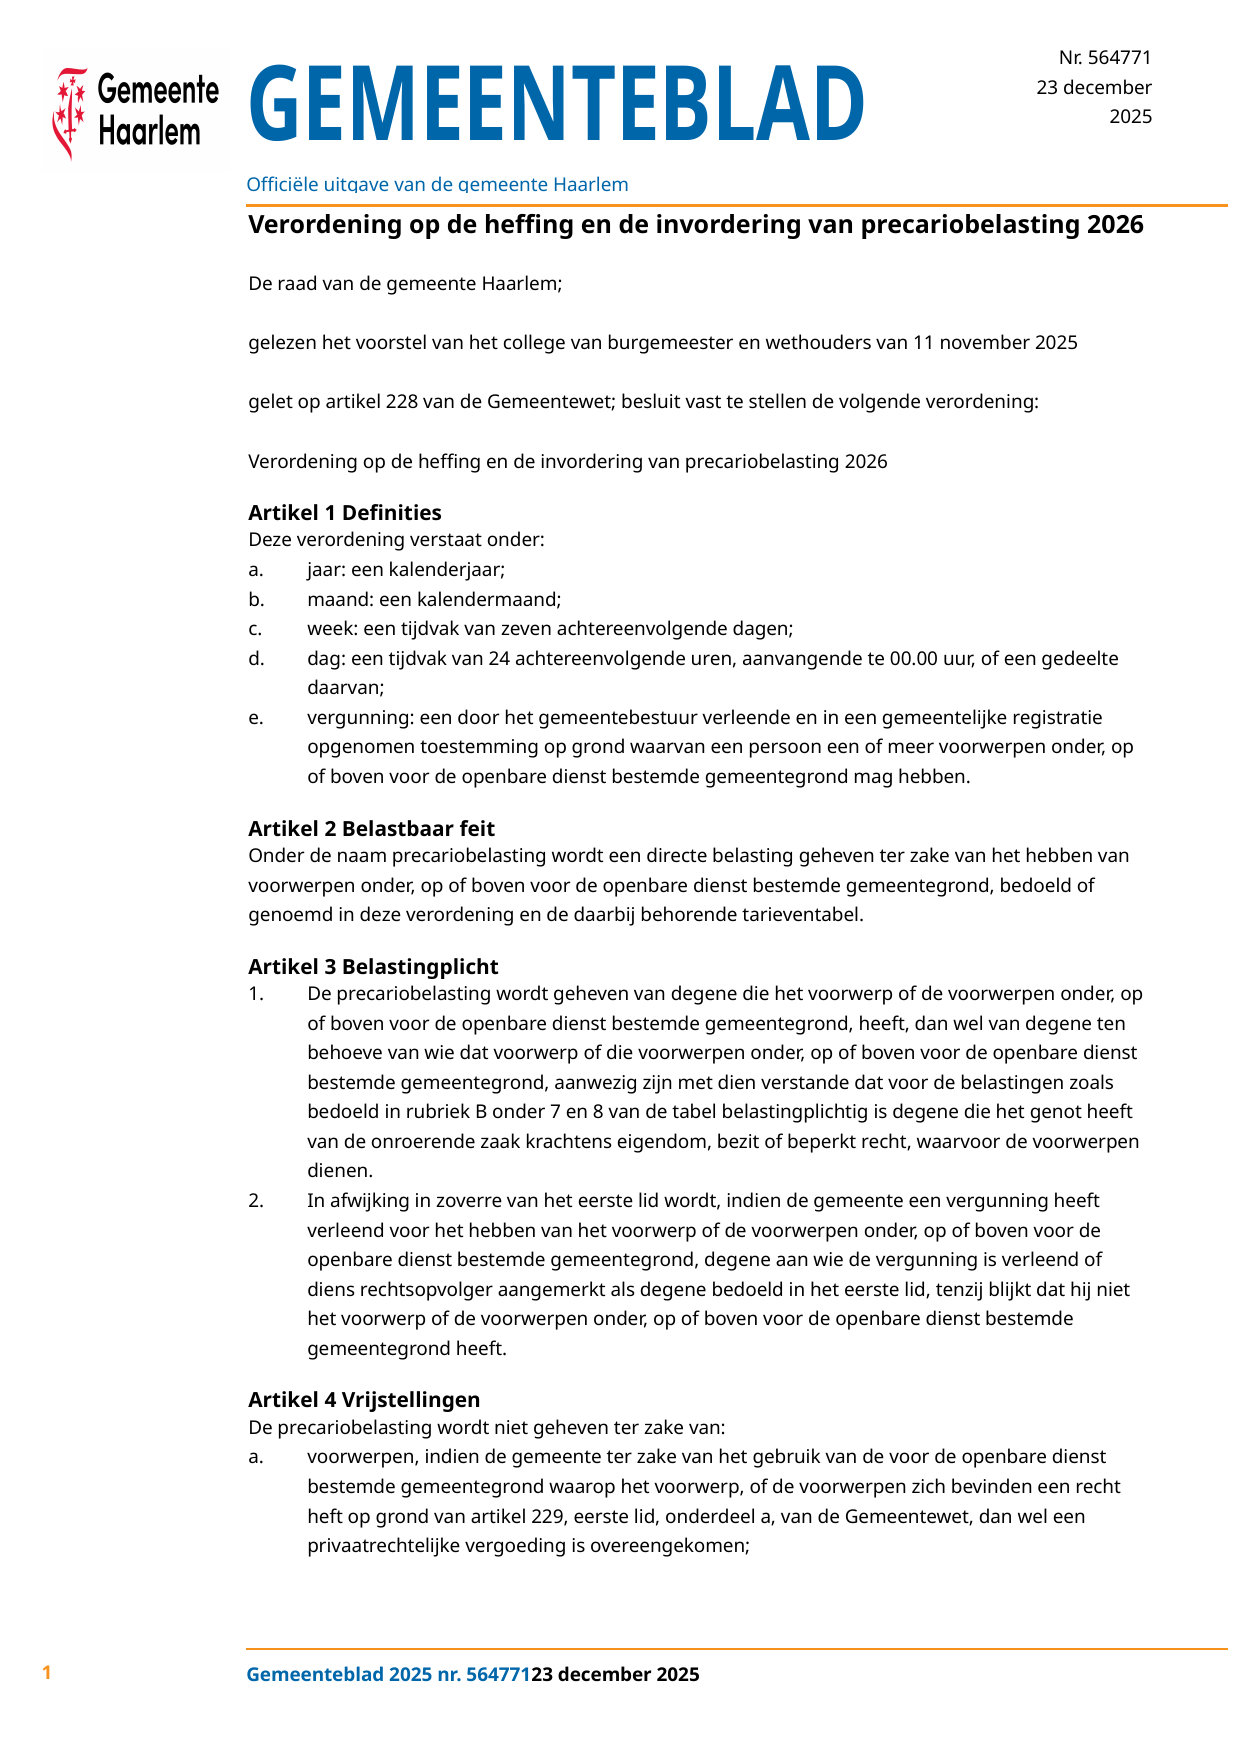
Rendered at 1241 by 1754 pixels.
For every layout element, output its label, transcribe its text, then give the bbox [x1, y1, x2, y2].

list maand: een kalendermaand; [248, 586, 1152, 612]
text Artikel 2 Belastbaar feit [248, 814, 1152, 842]
text Artikel 1 Definities [248, 498, 1152, 527]
list jaar: een kalenderjaar; [248, 556, 1152, 582]
list dag: een tijdvak van 24 achtereenvolgende uren, aanvangende te 00.00 uur, of een gedeelte daarvan; [248, 645, 1152, 700]
list week: een tijdvak van zeven achtereenvolgende dagen; [248, 615, 1152, 641]
list In afwijking in zoverre van het eerste lid wordt, indien de gemeente een vergunning heeft verleend voor het hebben van het voorwerp of de voorwerpen onder, op of boven voor de openbare dienst bestemde gemeentegrond, degene aan wie de vergunning is verleend of diens rechtsopvolger aangemerkt als degene bedoeld in het eerste lid, tenzij blijkt dat hij niet het voorwerp of de voorwerpen onder, op of boven voor de openbare dienst bestemde gemeentegrond heeft. [248, 1187, 1152, 1361]
text gelezen het voorstel van het college van burgemeester en wethouders van 11 november 2025 [248, 329, 1152, 355]
list vergunning: een door het gemeentebestuur verleende en in een gemeentelijke registratie opgenomen toestemming op grond waarvan een persoon een of meer voorwerpen onder, op of boven voor de openbare dienst bestemde gemeentegrond mag hebben. [248, 704, 1152, 789]
text Deze verordening verstaat onder: [248, 527, 1152, 552]
list De precariobelasting wordt geheven van degene die het voorwerp of de voorwerpen onder, op of boven voor de openbare dienst bestemde gemeentegrond, heeft, dan wel van degene ten behoeve van wie dat voorwerp of die voorwerpen onder, op of boven voor de openbare dienst bestemde gemeentegrond, aanwezig zijn met dien verstande dat voor de belastingen zoals bedoeld in rubriek B onder 7 en 8 van de tabel belastingplichtig is degene die het genot heeft van de onroerende zaak krachtens eigendom, bezit of beperkt recht, waarvoor de voorwerpen dienen. [248, 980, 1152, 1183]
text Verordening op de heffing en de invordering van precariobelasting 2026 [248, 207, 1152, 241]
text De raad van de gemeente Haarlem; [248, 270, 1152, 296]
text Artikel 4 Vrijstellingen [248, 1386, 1152, 1414]
list voorwerpen, indien de gemeente ter zake van het gebruik van de voor de openbare dienst bestemde gemeentegrond waarop het voorwerp, of de voorwerpen zich bevinden een recht heft op grond van artikel 229, eerste lid, onderdeel a, van de Gemeentewet, dan wel een privaatrechtelijke vergoeding is overeengekomen; [248, 1444, 1152, 1558]
text Artikel 3 Belastingplicht [248, 952, 1152, 980]
text Onder de naam precariobelasting wordt een directe belasting geheven ter zake van het hebben van voorwerpen onder, op of boven voor de openbare dienst bestemde gemeentegrond, bedoeld of genoemd in deze verordening en de daarbij behorende tarieventabel. [248, 842, 1152, 927]
text gelet op artikel 228 van de Gemeentewet; besluit vast te stellen de volgende verordening: [248, 389, 1152, 414]
text Verordening op de heffing en de invordering van precariobelasting 2026 [248, 448, 1152, 473]
text De precariobelasting wordt niet geheven ter zake van: [248, 1414, 1152, 1440]
picture [41, 47, 231, 172]
